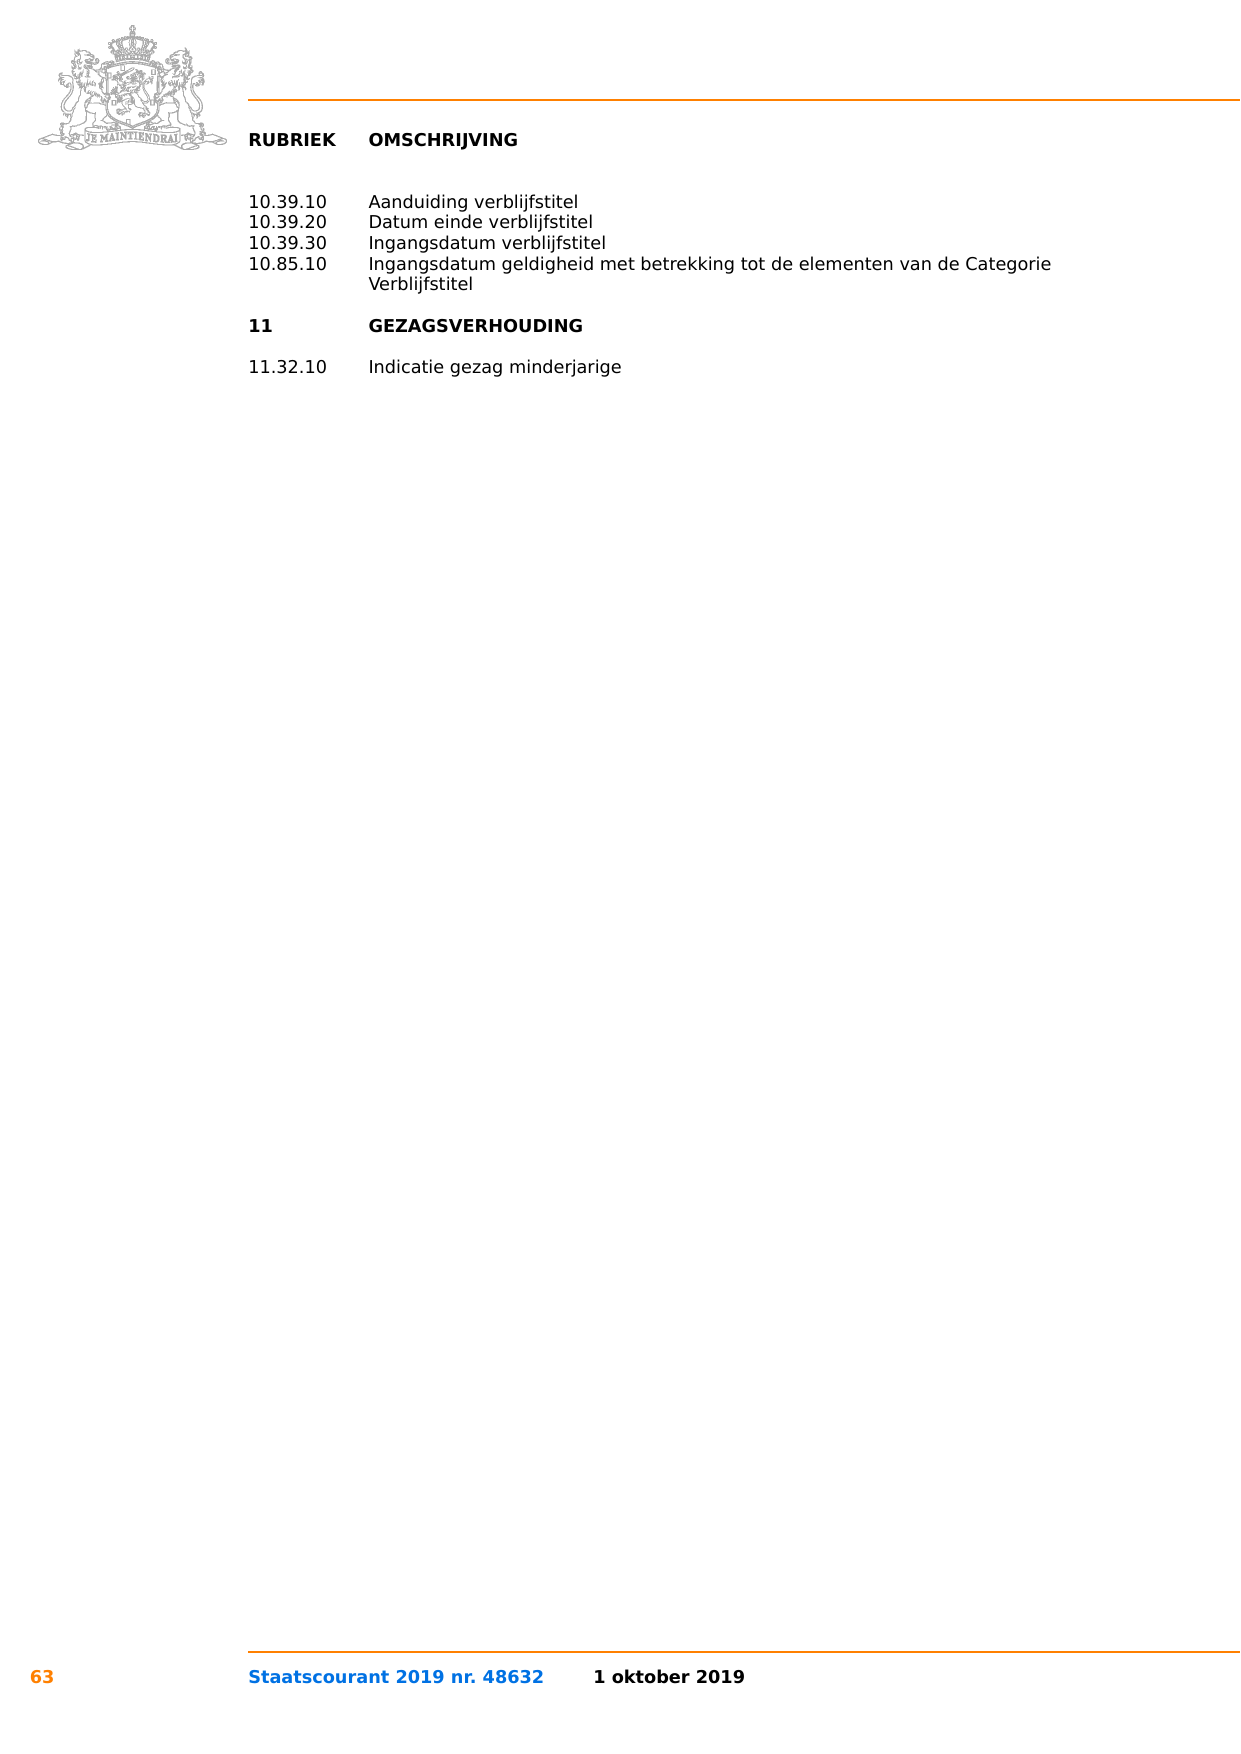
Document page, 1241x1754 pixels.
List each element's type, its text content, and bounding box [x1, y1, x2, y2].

table_cell [248, 171, 362, 192]
table_cell [248, 295, 362, 316]
table_cell [363, 295, 1163, 316]
table_cell 10.39.10 [248, 192, 362, 212]
table_cell 10.39.20 [248, 213, 362, 233]
table_cell Indicatie gezag minderjarige [363, 357, 1163, 377]
table_cell [363, 336, 1163, 357]
picture [38, 25, 227, 150]
table_cell Ingangsdatum geldigheid met betrekking tot de elementen van de Categorie Verblijfstitel [363, 254, 1163, 295]
table_cell [363, 151, 1163, 171]
table_cell 11 [248, 316, 362, 336]
table_cell GEZAGSVERHOUDING [363, 316, 1163, 336]
table_cell 10.39.30 [248, 233, 362, 254]
table_cell [248, 151, 362, 171]
table_cell Ingangsdatum verblijfstitel [363, 233, 1163, 254]
table_cell 11.32.10 [248, 357, 362, 377]
table_header RUBRIEK [248, 130, 362, 151]
table_cell Datum einde verblijfstitel [363, 213, 1163, 233]
table_cell [248, 336, 362, 357]
table_header OMSCHRIJVING [363, 130, 1163, 151]
table_cell Aanduiding verblijfstitel [363, 192, 1163, 212]
table_cell 10.85.10 [248, 254, 362, 295]
table_cell [363, 171, 1163, 192]
